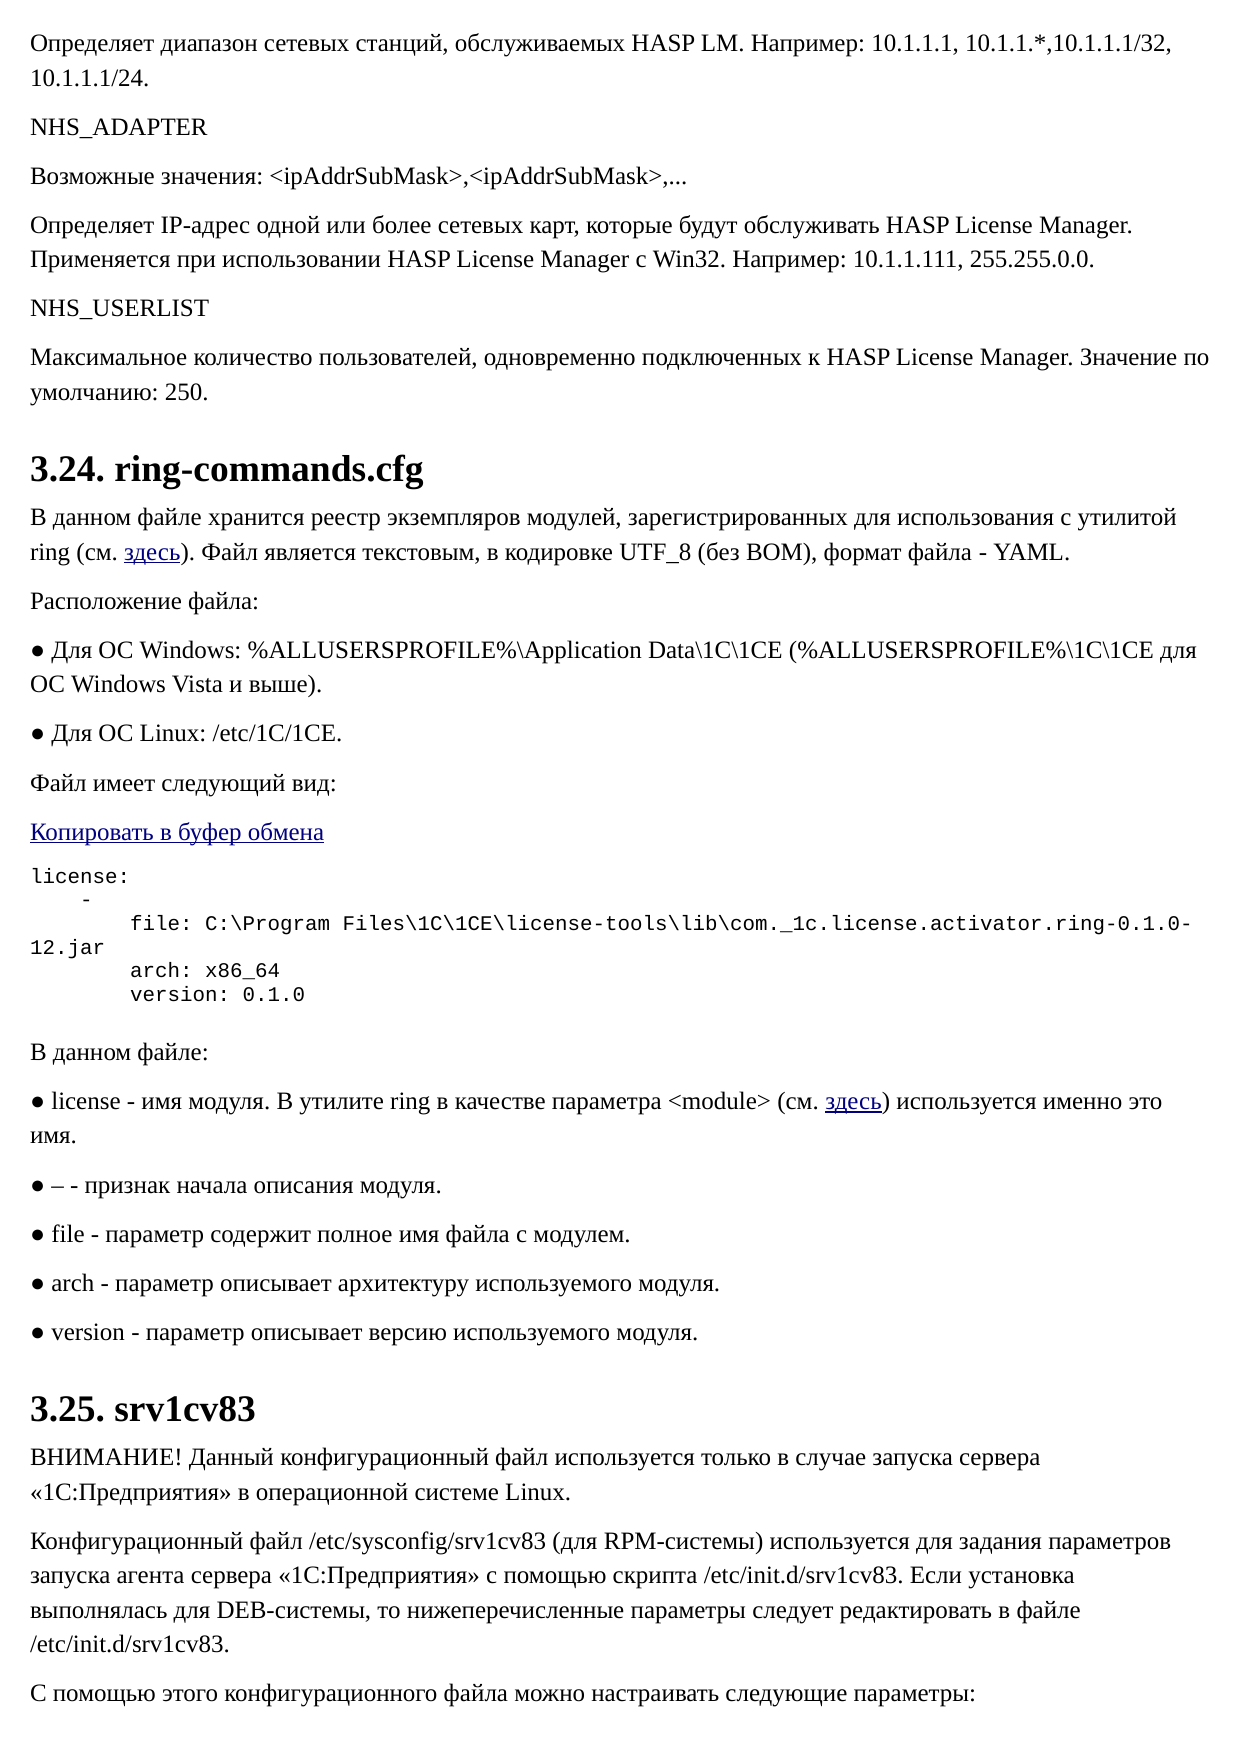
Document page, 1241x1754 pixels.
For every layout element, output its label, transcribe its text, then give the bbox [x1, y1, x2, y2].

text Максимальное количество пользователей, одновременно подключенных к HASP License Manager. Значение по умолчанию: 250. [30, 342, 1211, 406]
text ● version ‑ параметр описывает версию используемого модуля. [30, 1317, 1211, 1346]
text - [30, 889, 1211, 913]
text Определяет IP-адрес одной или более сетевых карт, которые будут обслуживать HASP License Manager. Применяется при использовании HASP License Manager с Win32. Например: 10.1.1.111, 255.255.0.0. [30, 210, 1211, 273]
text version: 0.1.0 [30, 984, 1211, 1008]
text file: C:\Program Files\1C\1CE\license-tools\lib\com._1c.license.activator.ring-0.1.0-12.jar [30, 913, 1211, 960]
text ● license ‑ имя модуля. В утилите ring в качестве параметра <module> (см. здесь) используется именно это имя. [30, 1086, 1211, 1149]
text В данном файле: [30, 1037, 1211, 1066]
text Файл имеет следующий вид: [30, 768, 1211, 796]
text NHS_ADAPTER [30, 112, 1211, 140]
text arch: x86_64 [30, 960, 1211, 984]
text ● Для ОС Linux: /etc/1C/1CE. [30, 718, 1211, 747]
text ● – ‑ признак начала описания модуля. [30, 1170, 1211, 1198]
text Копировать в буфер обмена [30, 817, 1211, 845]
text Конфигурационный файл /etc/sysconfig/srv1cv83 (для RPM-системы) используется для задания параметров запуска агента сервера «1С:Предприятия» с помощью скрипта /etc/init.d/srv1cv83. Если установка выполнялась для DEB-системы, то нижеперечисленные параметры следует редактировать в файле /etc/init.d/srv1cv83. [30, 1526, 1211, 1658]
text ВНИМАНИЕ! Данный конфигурационный файл используется только в случае запуска сервера «1С:Предприятия» в операционной системе Linux. [30, 1442, 1211, 1506]
text license: [30, 866, 1211, 889]
text ● Для ОС Windows: %ALLUSERSPROFILE%\Application Data\1C\1CE (%ALLUSERSPROFILE%\1C\1CE для ОС Windows Vista и выше). [30, 635, 1211, 698]
text В данном файле хранится реестр экземпляров модулей, зарегистрированных для использования с утилитой ring (см. здесь). Файл является текстовым, в кодировке UTF_8 (без BOM), формат файла ‑ YAML. [30, 502, 1211, 566]
text Возможные значения: <ipAddrSubMask>,<ipAddrSubMask>,... [30, 161, 1211, 189]
text Расположение файла: [30, 586, 1211, 615]
text NHS_USERLIST [30, 293, 1211, 322]
subtitle 3.24. ring-commands.cfg [30, 447, 1211, 490]
text Определяет диапазон сетевых станций, обслуживаемых HASP LM. Например: 10.1.1.1, 10.1.1.*,10.1.1.1/32, 10.1.1.1/24. [30, 28, 1211, 91]
text С помощью этого конфигурационного файла можно настраивать следующие параметры: [30, 1678, 1211, 1707]
subtitle 3.25. srv1cv83 [30, 1387, 1211, 1430]
text ● file ‑ параметр содержит полное имя файла с модулем. [30, 1219, 1211, 1247]
text ● arch ‑ параметр описывает архитектуру используемого модуля. [30, 1268, 1211, 1297]
